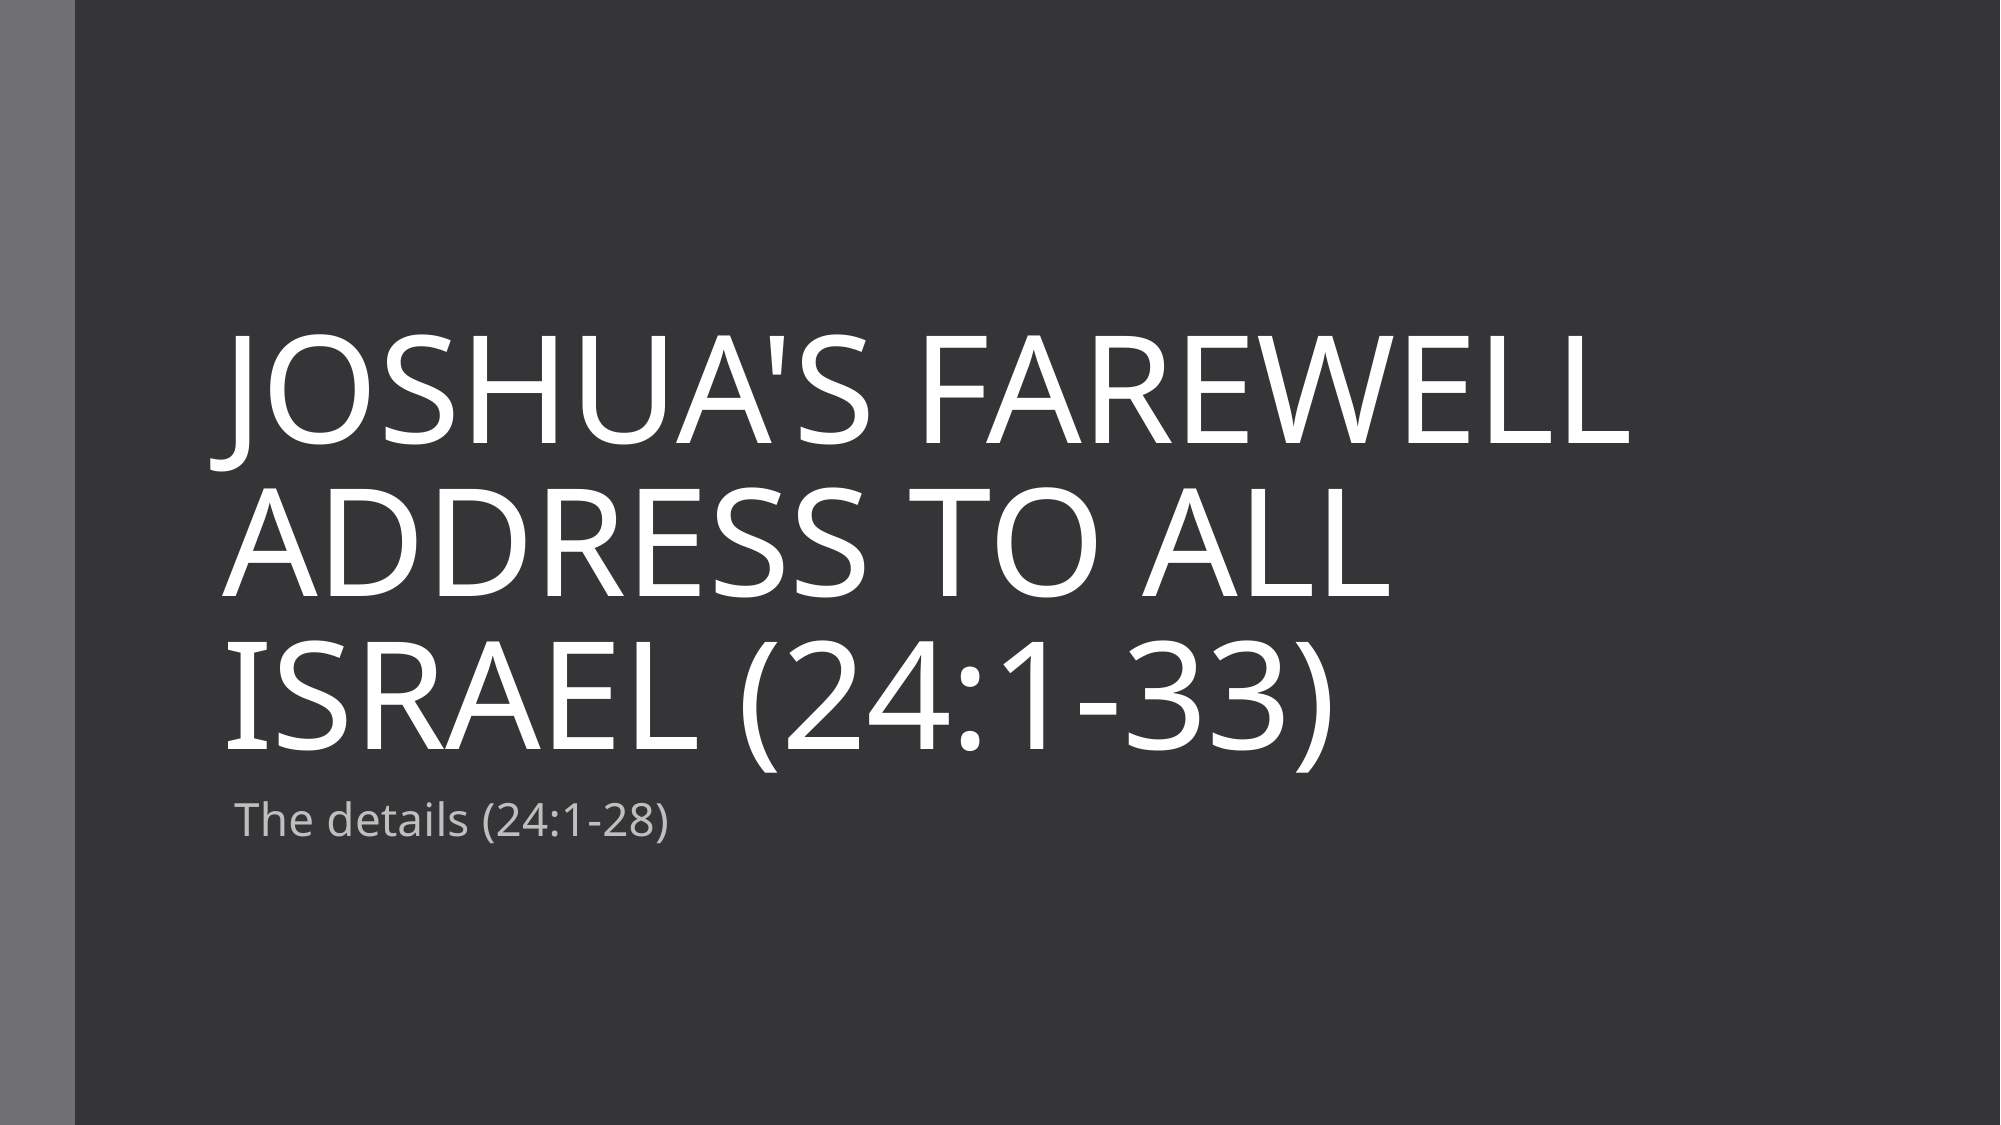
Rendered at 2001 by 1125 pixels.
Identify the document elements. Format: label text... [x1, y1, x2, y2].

title JOSHUA'S FAREWELL ADDRESS TO ALL ISRAEL (24:1-33) [206, 124, 1752, 787]
subtitle The details (24:1-28) [206, 787, 1752, 1066]
